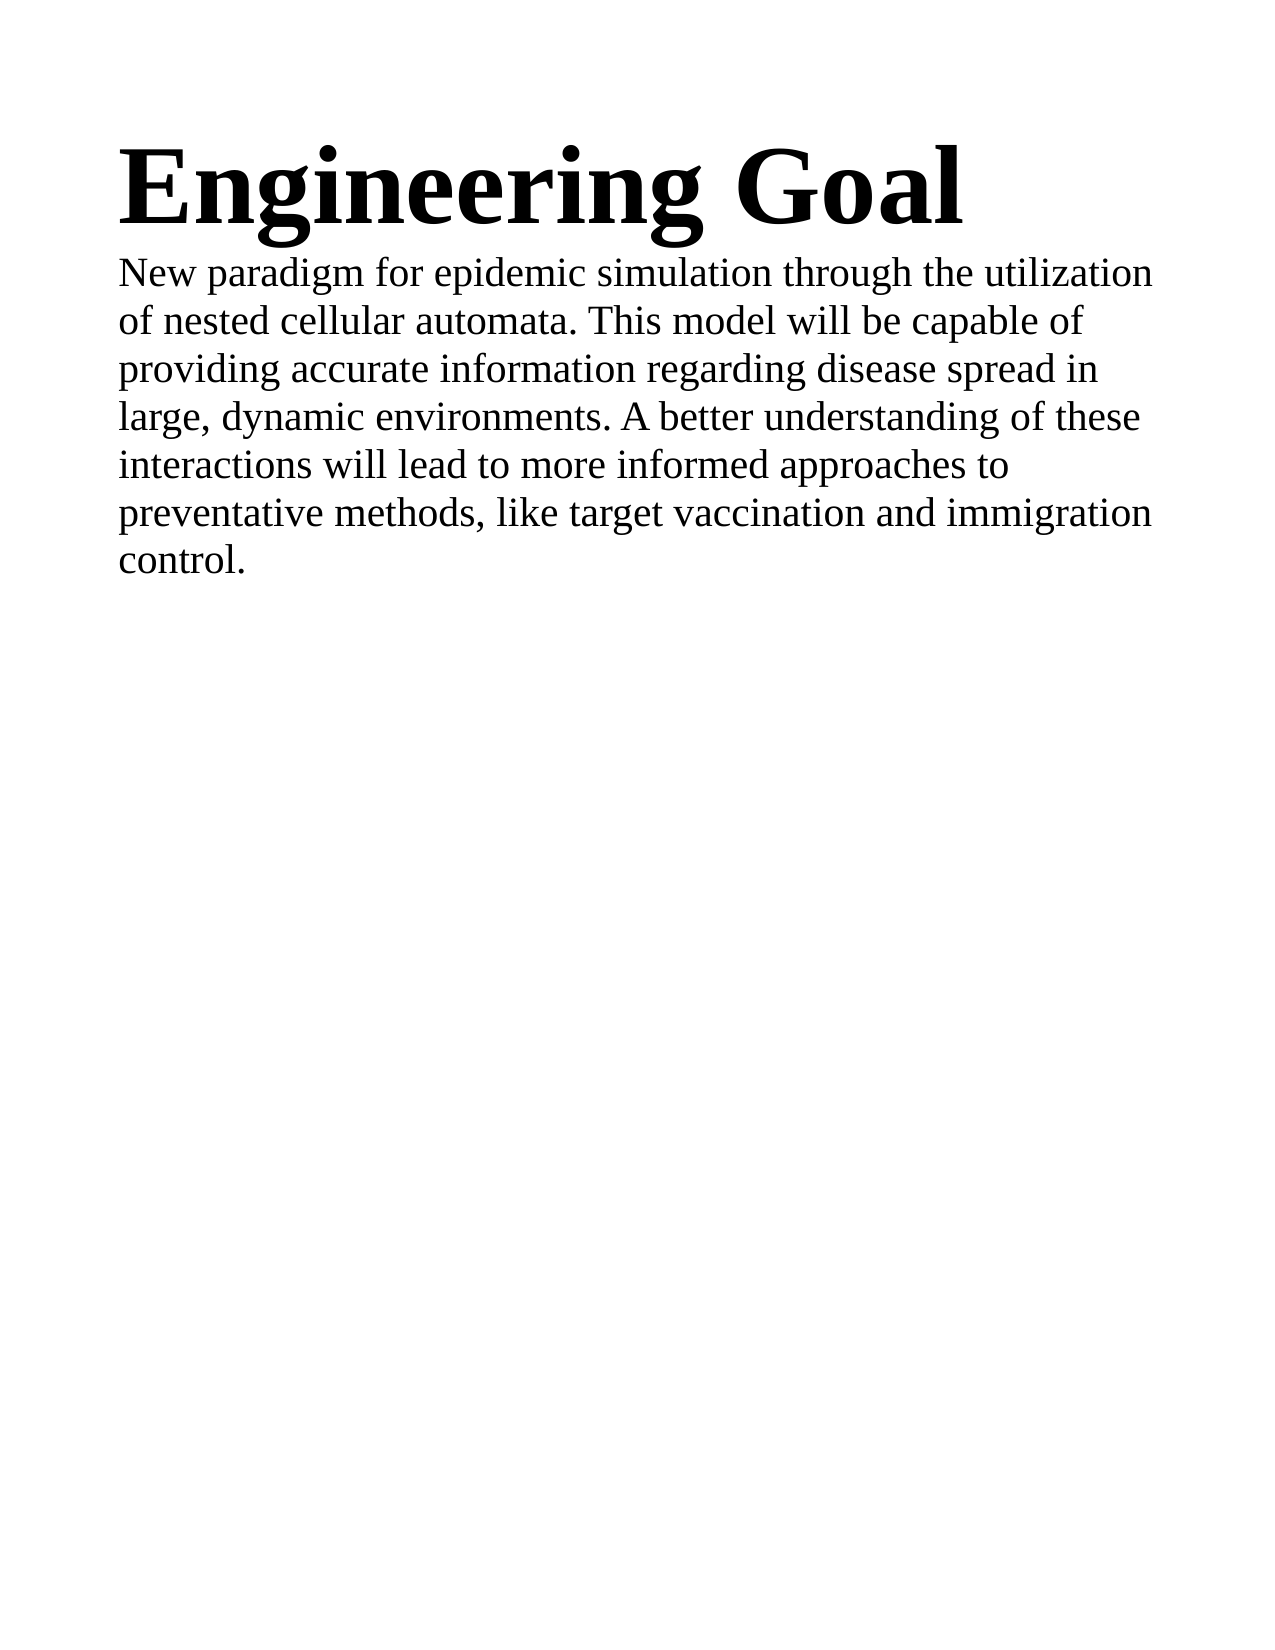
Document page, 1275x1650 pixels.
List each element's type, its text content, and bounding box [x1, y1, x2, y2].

text New paradigm for epidemic simulation through the utilization of nested cellular automata. This model will be capable of providing accurate information regarding disease spread in large, dynamic environments. A better understanding of these interactions will lead to more informed approaches to preventative methods, like target vaccination and immigration control. [118, 247, 1157, 583]
text Engineering Goal [118, 118, 1157, 247]
